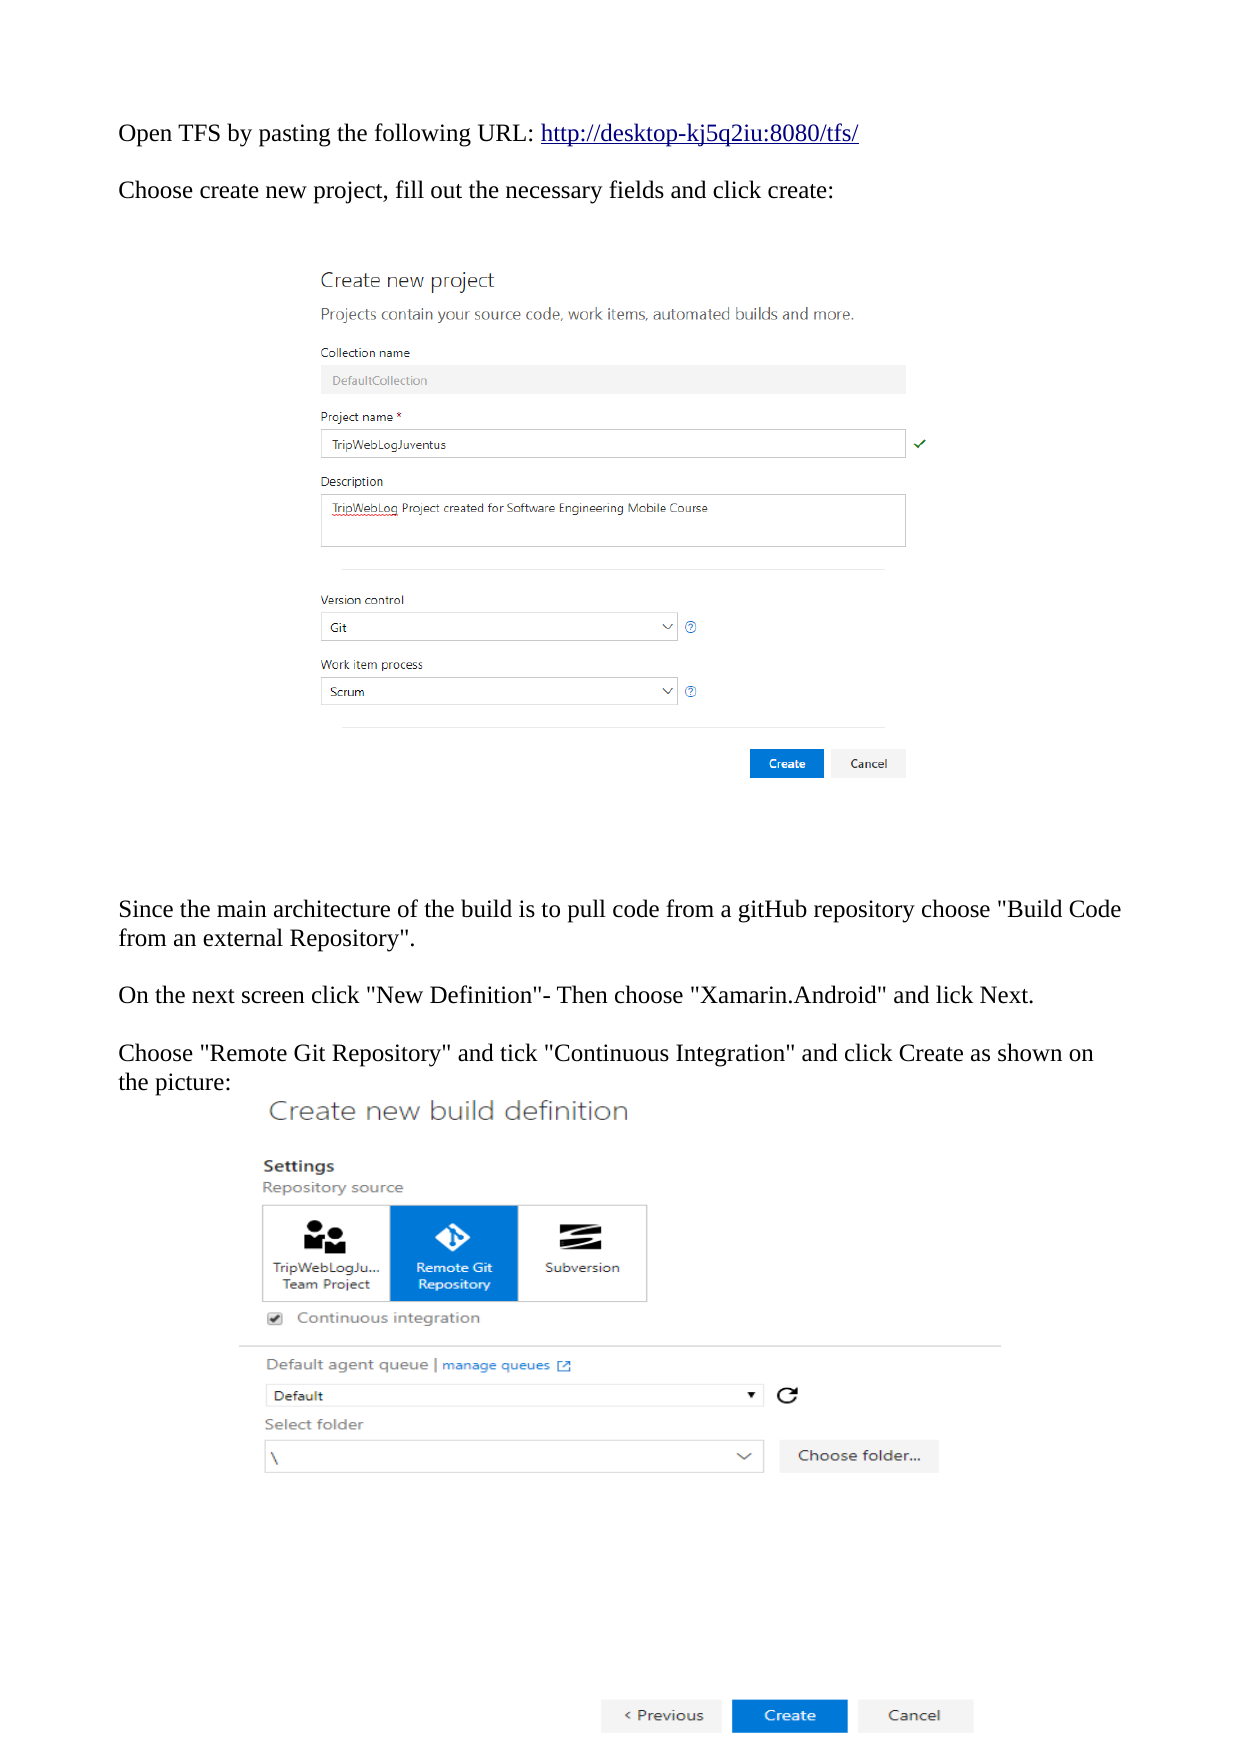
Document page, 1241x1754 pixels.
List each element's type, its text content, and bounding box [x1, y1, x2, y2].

picture [313, 261, 928, 796]
text Choose "Remote Git Repository" and tick "Continuous Integration" and click Create as shown on the picture: [118, 1038, 1122, 1096]
text On the next screen click "New Definition"- Then choose "Xamarin.Android" and lick Next. [118, 981, 1122, 1009]
picture [239, 1095, 1002, 1739]
text Open TFS by pasting the following URL: http://desktop-kj5q2iu:8080/tfs/ [118, 118, 1122, 147]
text Since the main architecture of the build is to pull code from a gitHub repository choose "Build Code from an external Repository". [118, 894, 1122, 952]
text Choose create new project, fill out the necessary fields and click create: [118, 176, 1122, 204]
